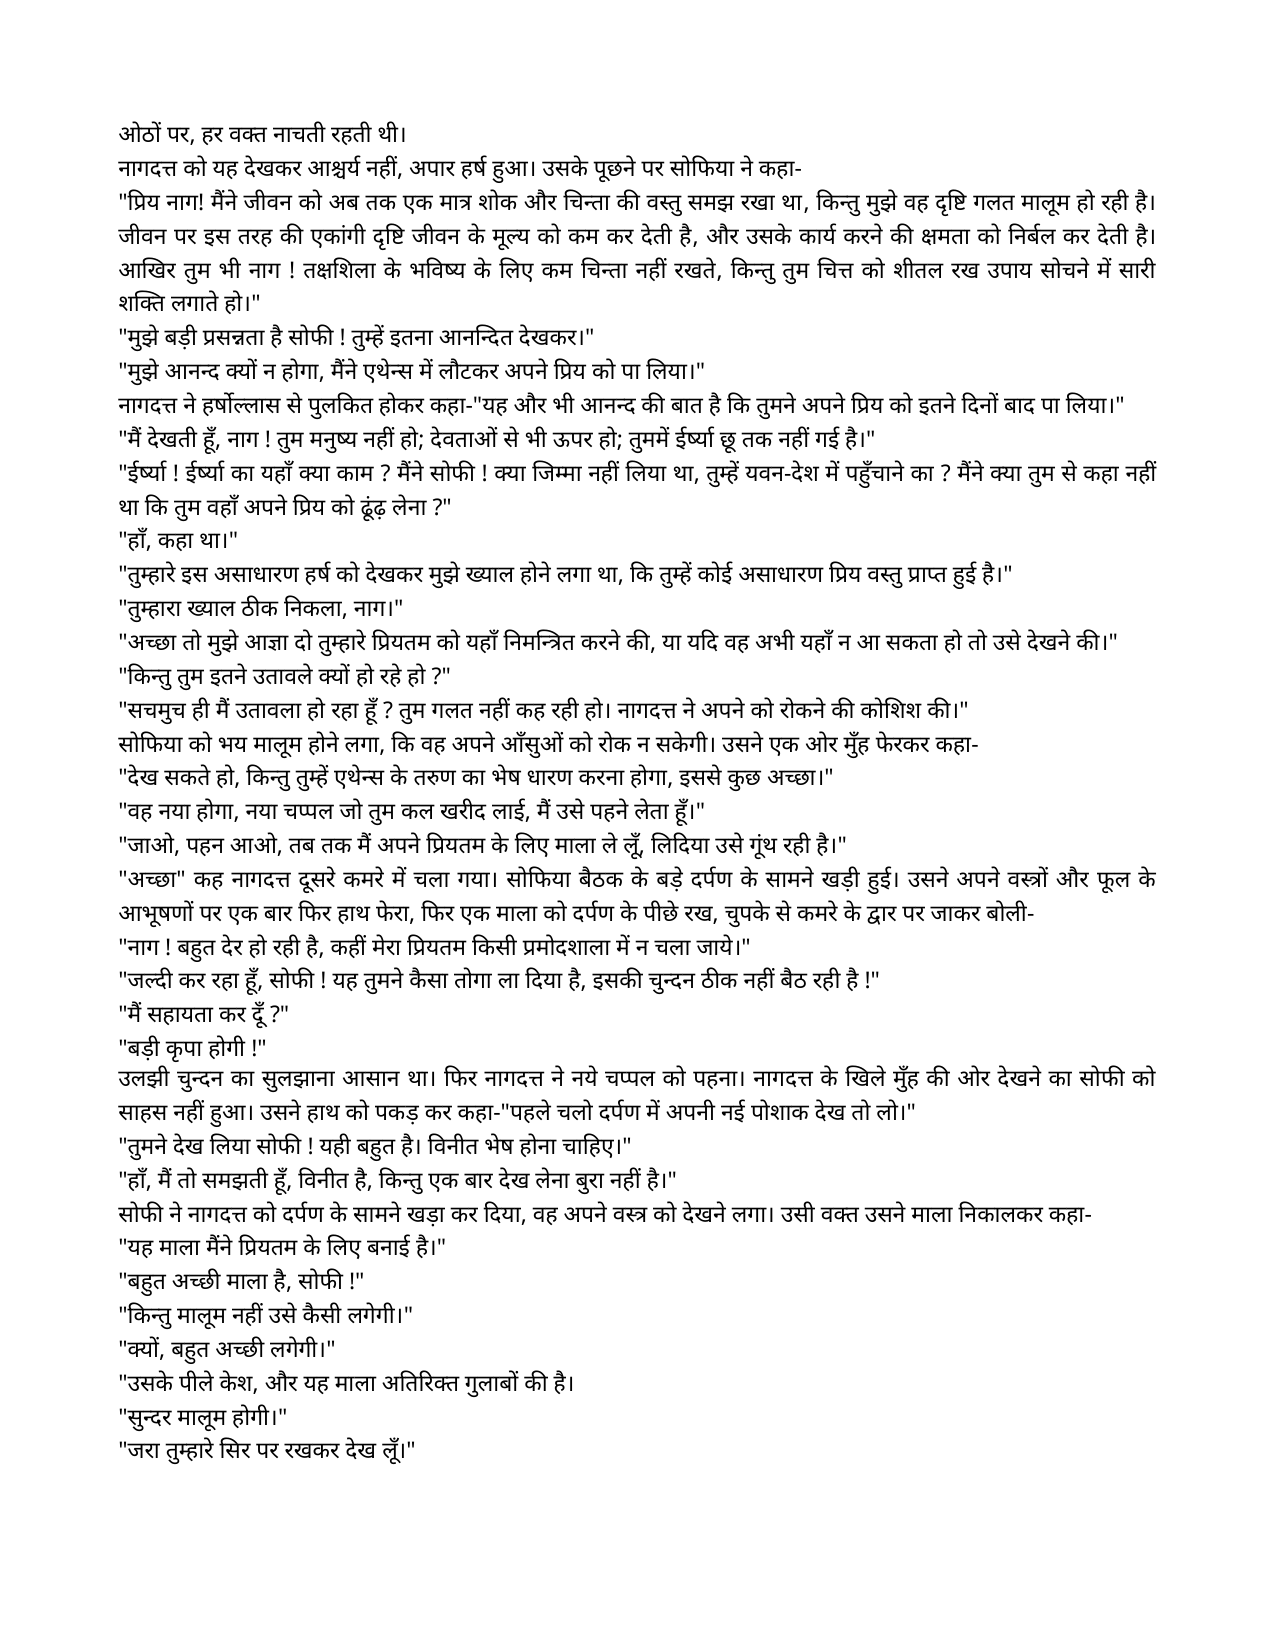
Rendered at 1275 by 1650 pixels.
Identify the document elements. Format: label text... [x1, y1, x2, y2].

text ओठों पर, हर वक्त नाचती रहती थी। [118, 118, 1157, 152]
text "नाग ! बहुत देर हो रही है, कहीं मेरा प्रियतम किसी प्रमोदशाला में न चला जाये।" [118, 931, 1157, 964]
text उलझी चुन्दन का सुलझाना आसान था। फिर नागदत्त ने नये चप्पल को पहना। नागदत्त के खिले मुँह की ओर देखने का सोफी को साहस नहीं हुआ। उसने हाथ को पकड़ कर कहा-"पहले चलो दर्पण में अपनी नई पोशाक देख तो लो।" [118, 1066, 1157, 1130]
text "किन्तु तुम इतने उतावले क्यों हो रहे हो ?" [118, 660, 1157, 694]
text "हाँ, मैं तो समझती हूँ, विनीत है, किन्तु एक बार देख लेना बुरा नहीं है।" [118, 1164, 1157, 1197]
text "ईर्ष्या ! ईर्ष्या का यहाँ क्या काम ? मैंने सोफी ! क्या जिम्मा नहीं लिया था, तुम्हें यवन-देश में पहुँचाने का ? मैंने क्या तुम से कहा नहीं था कि तुम वहाँ अपने प्रिय को ढूंढ़ लेना ?" [118, 457, 1157, 524]
text "बड़ी कृपा होगी !" [118, 1032, 1157, 1066]
text "हाँ, कहा था।" [118, 524, 1157, 558]
text "जाओ, पहन आओ, तब तक मैं अपने प्रियतम के लिए माला ले लूँ, लिदिया उसे गूंथ रही है।" [118, 829, 1157, 863]
text "सचमुच ही मैं उतावला हो रहा हूँ ? तुम गलत नहीं कह रही हो। नागदत्त ने अपने को रोकने की कोशिश की।" [118, 694, 1157, 727]
text "मुझे बड़ी प्रसन्नता है सोफी ! तुम्हें इतना आनन्दित देखकर।" [118, 321, 1157, 355]
text सोफी ने नागदत्त को दर्पण के सामने खड़ा कर दिया, वह अपने वस्त्र को देखने लगा। उसी वक्त उसने माला निकालकर कहा- [118, 1197, 1157, 1231]
text "मैं देखती हूँ, नाग ! तुम मनुष्य नहीं हो; देवताओं से भी ऊपर हो; तुममें ईर्ष्या छू तक नहीं गई है।" [118, 423, 1157, 457]
text सोफिया को भय मालूम होने लगा, कि वह अपने आँसुओं को रोक न सकेगी। उसने एक ओर मुँह फेरकर कहा- [118, 727, 1157, 761]
text "मुझे आनन्द क्यों न होगा, मैंने एथेन्स में लौटकर अपने प्रिय को पा लिया।" [118, 355, 1157, 389]
text "मैं सहायता कर दूँ ?" [118, 998, 1157, 1032]
text "बहुत अच्छी माला है, सोफी !" [118, 1265, 1157, 1299]
text "क्यों, बहुत अच्छी लगेगी।" [118, 1333, 1157, 1367]
text नागदत्त ने हर्षोल्लास से पुलकित होकर कहा-"यह और भी आनन्द की बात है कि तुमने अपने प्रिय को इतने दिनों बाद पा लिया।" [118, 389, 1157, 423]
text "वह नया होगा, नया चप्पल जो तुम कल खरीद लाई, मैं उसे पहने लेता हूँ।" [118, 795, 1157, 829]
text "तुम्हारे इस असाधारण हर्ष को देखकर मुझे ख्याल होने लगा था, कि तुम्हें कोई असाधारण प्रिय वस्तु प्राप्त हुई है।" [118, 558, 1157, 592]
text "अच्छा तो मुझे आज्ञा दो तुम्हारे प्रियतम को यहाँ निमन्त्रित करने की, या यदि वह अभी यहाँ न आ सकता हो तो उसे देखने की।" [118, 626, 1157, 660]
text "प्रिय नाग! मैंने जीवन को अब तक एक मात्र शोक और चिन्ता की वस्तु समझ रखा था, किन्तु मुझे वह दृष्टि गलत मालूम हो रही है। जीवन पर इस तरह की एकांगी दृष्टि जीवन के मूल्य को कम कर देती है, और उसके कार्य करने की क्षमता को निर्बल कर देती है। आखिर तुम भी नाग ! तक्षशिला के भविष्य के लिए कम चिन्ता नहीं रखते, किन्तु तुम चित्त को शीतल रख उपाय सोचने में सारी शक्ति लगाते हो।" [118, 186, 1157, 321]
text "अच्छा" कह नागदत्त दूसरे कमरे में चला गया। सोफिया बैठक के बड़े दर्पण के सामने खड़ी हुई। उसने अपने वस्त्रों और फूल के आभूषणों पर एक बार फिर हाथ फेरा, फिर एक माला को दर्पण के पीछे रख, चुपके से कमरे के द्वार पर जाकर बोली- [118, 863, 1157, 931]
text "तुमने देख लिया सोफी ! यही बहुत है। विनीत भेष होना चाहिए।" [118, 1130, 1157, 1164]
text "सुन्दर मालूम होगी।" [118, 1401, 1157, 1434]
text "किन्तु मालूम नहीं उसे कैसी लगेगी।" [118, 1299, 1157, 1333]
text "उसके पीले केश, और यह माला अतिरिक्त गुलाबों की है। [118, 1367, 1157, 1401]
text "देख सकते हो, किन्तु तुम्हें एथेन्स के तरुण का भेष धारण करना होगा, इससे कुछ अच्छा।" [118, 761, 1157, 795]
text "यह माला मैंने प्रियतम के लिए बनाई है।" [118, 1231, 1157, 1265]
text "जरा तुम्हारे सिर पर रखकर देख लूँ।" [118, 1434, 1157, 1468]
text "जल्दी कर रहा हूँ, सोफी ! यह तुमने कैसा तोगा ला दिया है, इसकी चुन्दन ठीक नहीं बैठ रही है !" [118, 964, 1157, 998]
text "तुम्हारा ख्याल ठीक निकला, नाग।" [118, 592, 1157, 626]
text नागदत्त को यह देखकर आश्चर्य नहीं, अपार हर्ष हुआ। उसके पूछने पर सोफिया ने कहा- [118, 152, 1157, 186]
